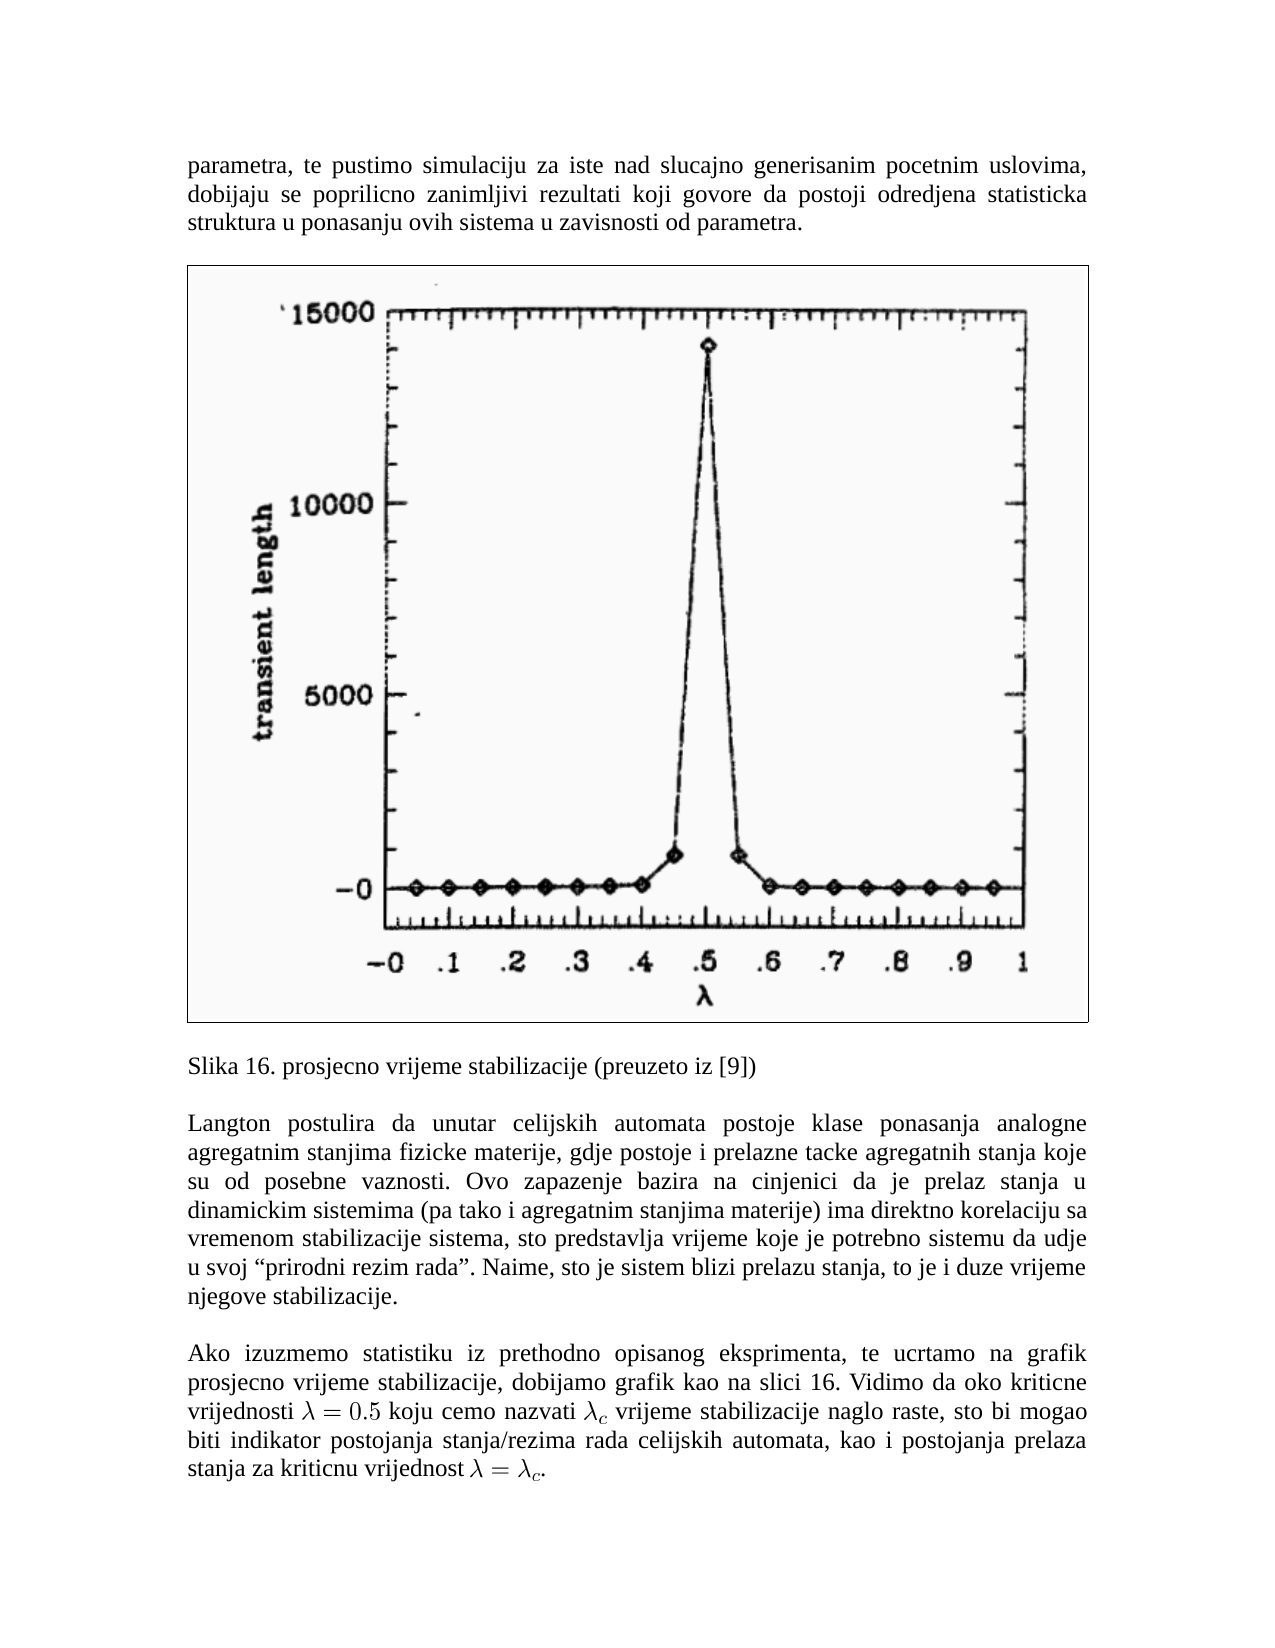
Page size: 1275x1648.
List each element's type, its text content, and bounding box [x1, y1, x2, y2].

picture [302, 1401, 380, 1420]
text parametra, te pustimo simulaciju za iste nad slucajno generisanim pocetnim uslovima, dobijaju se poprilicno zanimljivi rezultati koji govore da postoji odredjena statisticka struktura u ponasanju ovih sistema u zavisnosti od parametra. [187, 150, 1088, 236]
picture [584, 1401, 607, 1424]
text Ako izuzmemo statistiku iz prethodno opisanog eksprimenta, te ucrtamo na grafik prosjecno vrijeme stabilizacije, dobijamo grafik kao na slici 16. Vidimo da oko kriticne vrijednosti koju cemo nazvati vrijeme stabilizacije naglo raste, sto bi mogao biti indikator postojanja stanja/rezima rada celijskih automata, kao i postojanja prelaza stanja za kriticnu vrijednost . [187, 1338, 1088, 1482]
text Langton postulira da unutar celijskih automata postoje klase ponasanja analogne agregatnim stanjima fizicke materije, gdje postoje i prelazne tacke agregatnih stanja koje su od posebne vaznosti. Ovo zapazenje bazira na cinjenici da je prelaz stanja u dinamickim sistemima (pa tako i agregatnim stanjima materije) ima direktno korelaciju sa vremenom stabilizacije sistema, sto predstavlja vrijeme koje je potrebno sistemu da udje u svoj “prirodni rezim rada”. Naime, sto je sistem blizi prelazu stanja, to je i duze vrijeme njegove stabilizacije. [187, 1108, 1088, 1310]
picture [190, 268, 1085, 1020]
picture [470, 1459, 540, 1481]
text Slika 16. prosjecno vrijeme stabilizacije (preuzeto iz [9]) [187, 1051, 1088, 1080]
